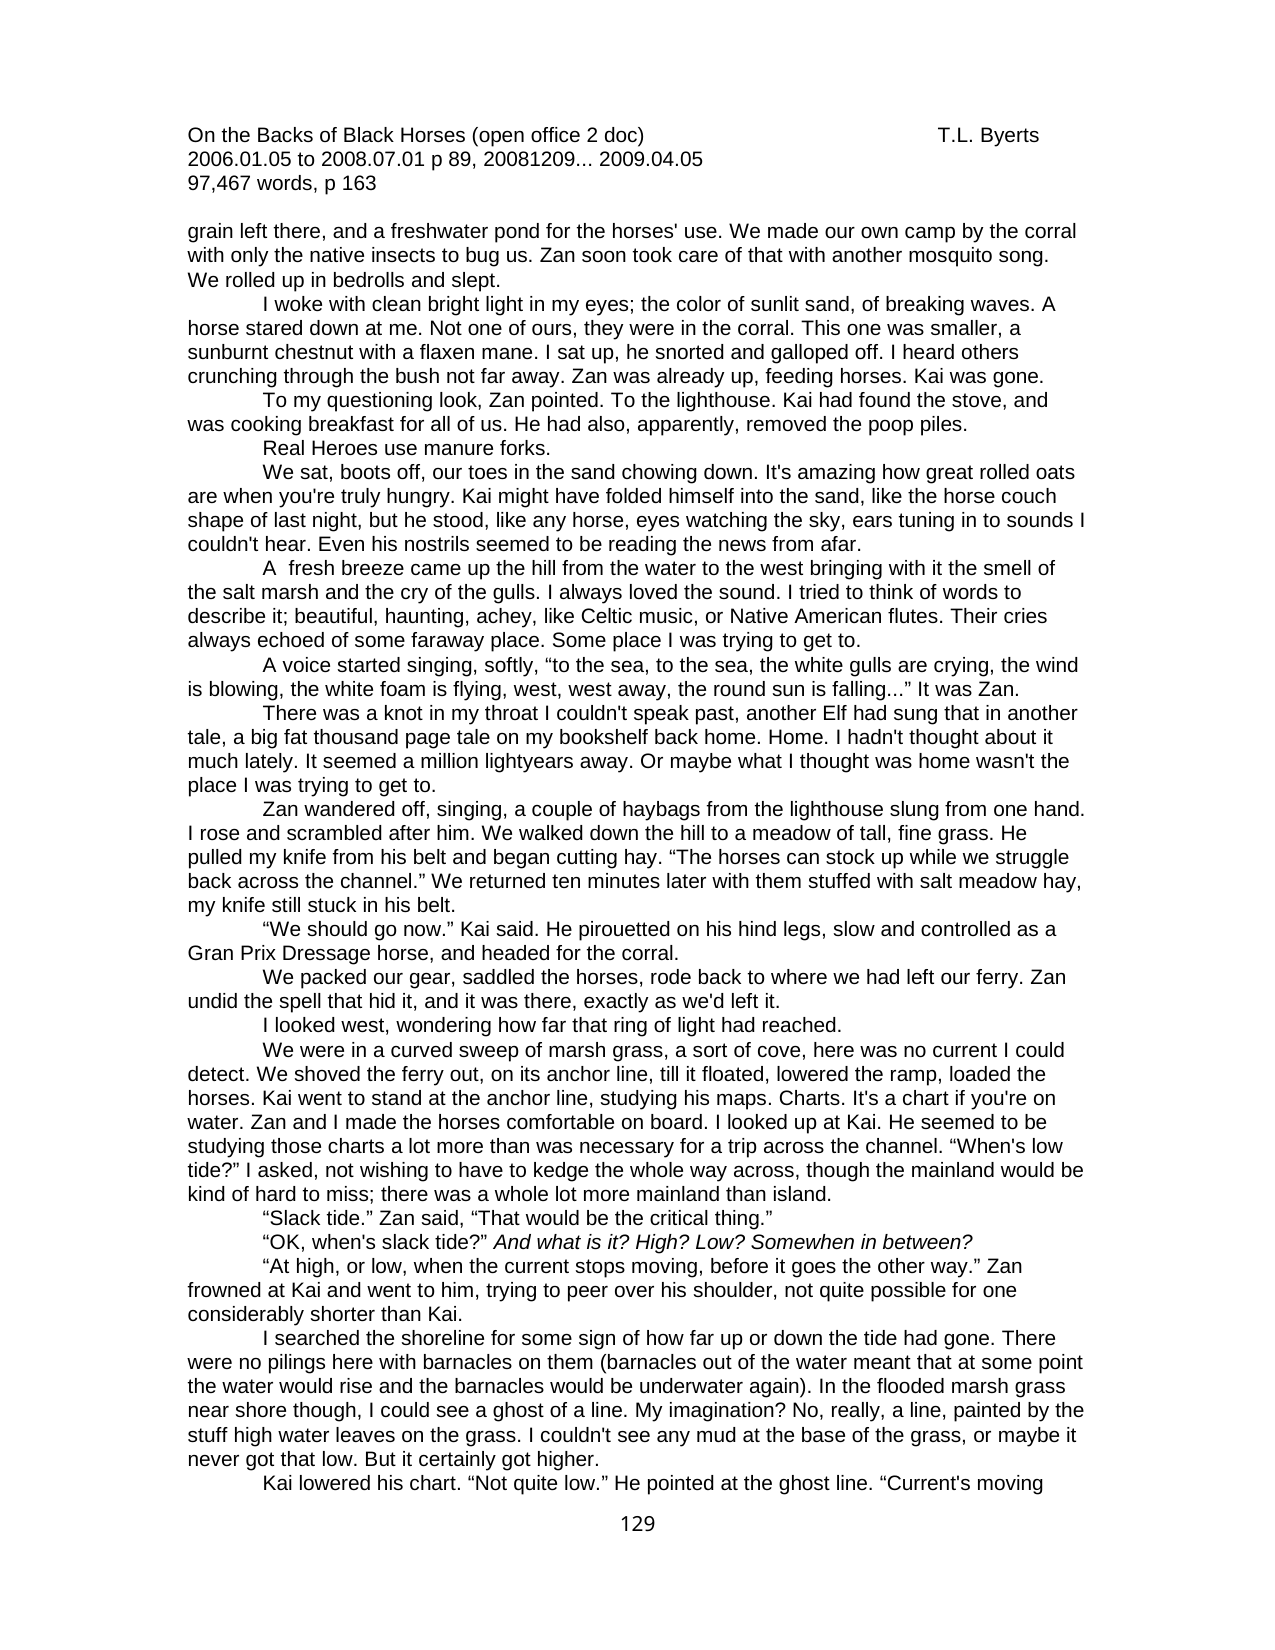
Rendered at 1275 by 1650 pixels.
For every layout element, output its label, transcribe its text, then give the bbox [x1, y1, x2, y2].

text A fresh breeze came up the hill from the water to the west bringing with it the smell of the salt marsh and the cry of the gulls. I always loved the sound. I tried to think of words to describe it; beautiful, haunting, achey, like Celtic music, or Native American flutes. Their cries always echoed of some faraway place. Some place I was trying to get to. [187, 556, 1087, 652]
text “OK, when's slack tide?” And what is it? High? Low? Somewhen in between? [187, 1230, 1087, 1254]
text To my questioning look, Zan pointed. To the lighthouse. Kai had found the stove, and was cooking breakfast for all of us. He had also, apparently, removed the poop piles. [187, 388, 1087, 436]
text “At high, or low, when the current stops moving, before it goes the other way.” Zan frowned at Kai and went to him, trying to peer over his shoulder, not quite possible for one considerably shorter than Kai. [187, 1254, 1087, 1326]
text There was a knot in my throat I couldn't speak past, another Elf had sung that in another tale, a big fat thousand page tale on my bookshelf back home. Home. I hadn't thought about it much lately. It seemed a million lightyears away. Or maybe what I thought was home wasn't the place I was trying to get to. [187, 701, 1087, 797]
text Real Heroes use manure forks. [187, 436, 1087, 460]
text A voice started singing, softly, “to the sea, to the sea, the white gulls are crying, the wind is blowing, the white foam is flying, west, west away, the round sun is falling...” It was Zan. [187, 652, 1087, 701]
text I searched the shoreline for some sign of how far up or down the tide had gone. There were no pilings here with barnacles on them (barnacles out of the water meant that at some point the water would rise and the barnacles would be underwater again). In the flooded marsh grass near shore though, I could see a ghost of a line. My imagination? No, really, a line, painted by the stuff high water leaves on the grass. I couldn't see any mud at the base of the grass, or maybe it never got that low. But it certainly got higher. [187, 1326, 1087, 1471]
text Zan wandered off, singing, a couple of haybags from the lighthouse slung from one hand. I rose and scrambled after him. We walked down the hill to a meadow of tall, fine grass. He pulled my knife from his belt and began cutting hay. “The horses can stock up while we struggle back across the channel.” We returned ten minutes later with them stuffed with salt meadow hay, my knife still stuck in his belt. [187, 797, 1087, 917]
text We were in a curved sweep of marsh grass, a sort of cove, here was no current I could detect. We shoved the ferry out, on its anchor line, till it floated, lowered the ramp, loaded the horses. Kai went to stand at the anchor line, studying his maps. Charts. It's a chart if you're on water. Zan and I made the horses comfortable on board. I looked up at Kai. He seemed to be studying those charts a lot more than was necessary for a trip across the channel. “When's low tide?” I asked, not wishing to have to kedge the whole way across, though the mainland would be kind of hard to miss; there was a whole lot more mainland than island. [187, 1037, 1087, 1206]
text I woke with clean bright light in my eyes; the color of sunlit sand, of breaking waves. A horse stared down at me. Not one of ours, they were in the corral. This one was smaller, a sunburnt chestnut with a flaxen mane. I sat up, he snorted and galloped off. I heard others crunching through the bush not far away. Zan was already up, feeding horses. Kai was gone. [187, 292, 1087, 388]
text We sat, boots off, our toes in the sand chowing down. It's amazing how great rolled oats are when you're truly hungry. Kai might have folded himself into the sand, like the horse couch shape of last night, but he stood, like any horse, eyes watching the sky, ears tuning in to sounds I couldn't hear. Even his nostrils seemed to be reading the news from afar. [187, 460, 1087, 556]
text “Slack tide.” Zan said, “That would be the critical thing.” [187, 1206, 1087, 1230]
text grain left there, and a freshwater pond for the horses' use. We made our own camp by the corral with only the native insects to bug us. Zan soon took care of that with another mosquito song. We rolled up in bedrolls and slept. [187, 219, 1087, 292]
text Kai lowered his chart. “Not quite low.” He pointed at the ghost line. “Current's moving [187, 1471, 1087, 1495]
text “We should go now.” Kai said. He pirouetted on his hind legs, slow and controlled as a Gran Prix Dressage horse, and headed for the corral. [187, 917, 1087, 965]
text I looked west, wondering how far that ring of light had reached. [187, 1013, 1087, 1037]
text We packed our gear, saddled the horses, rode back to where we had left our ferry. Zan undid the spell that hid it, and it was there, exactly as we'd left it. [187, 965, 1087, 1013]
